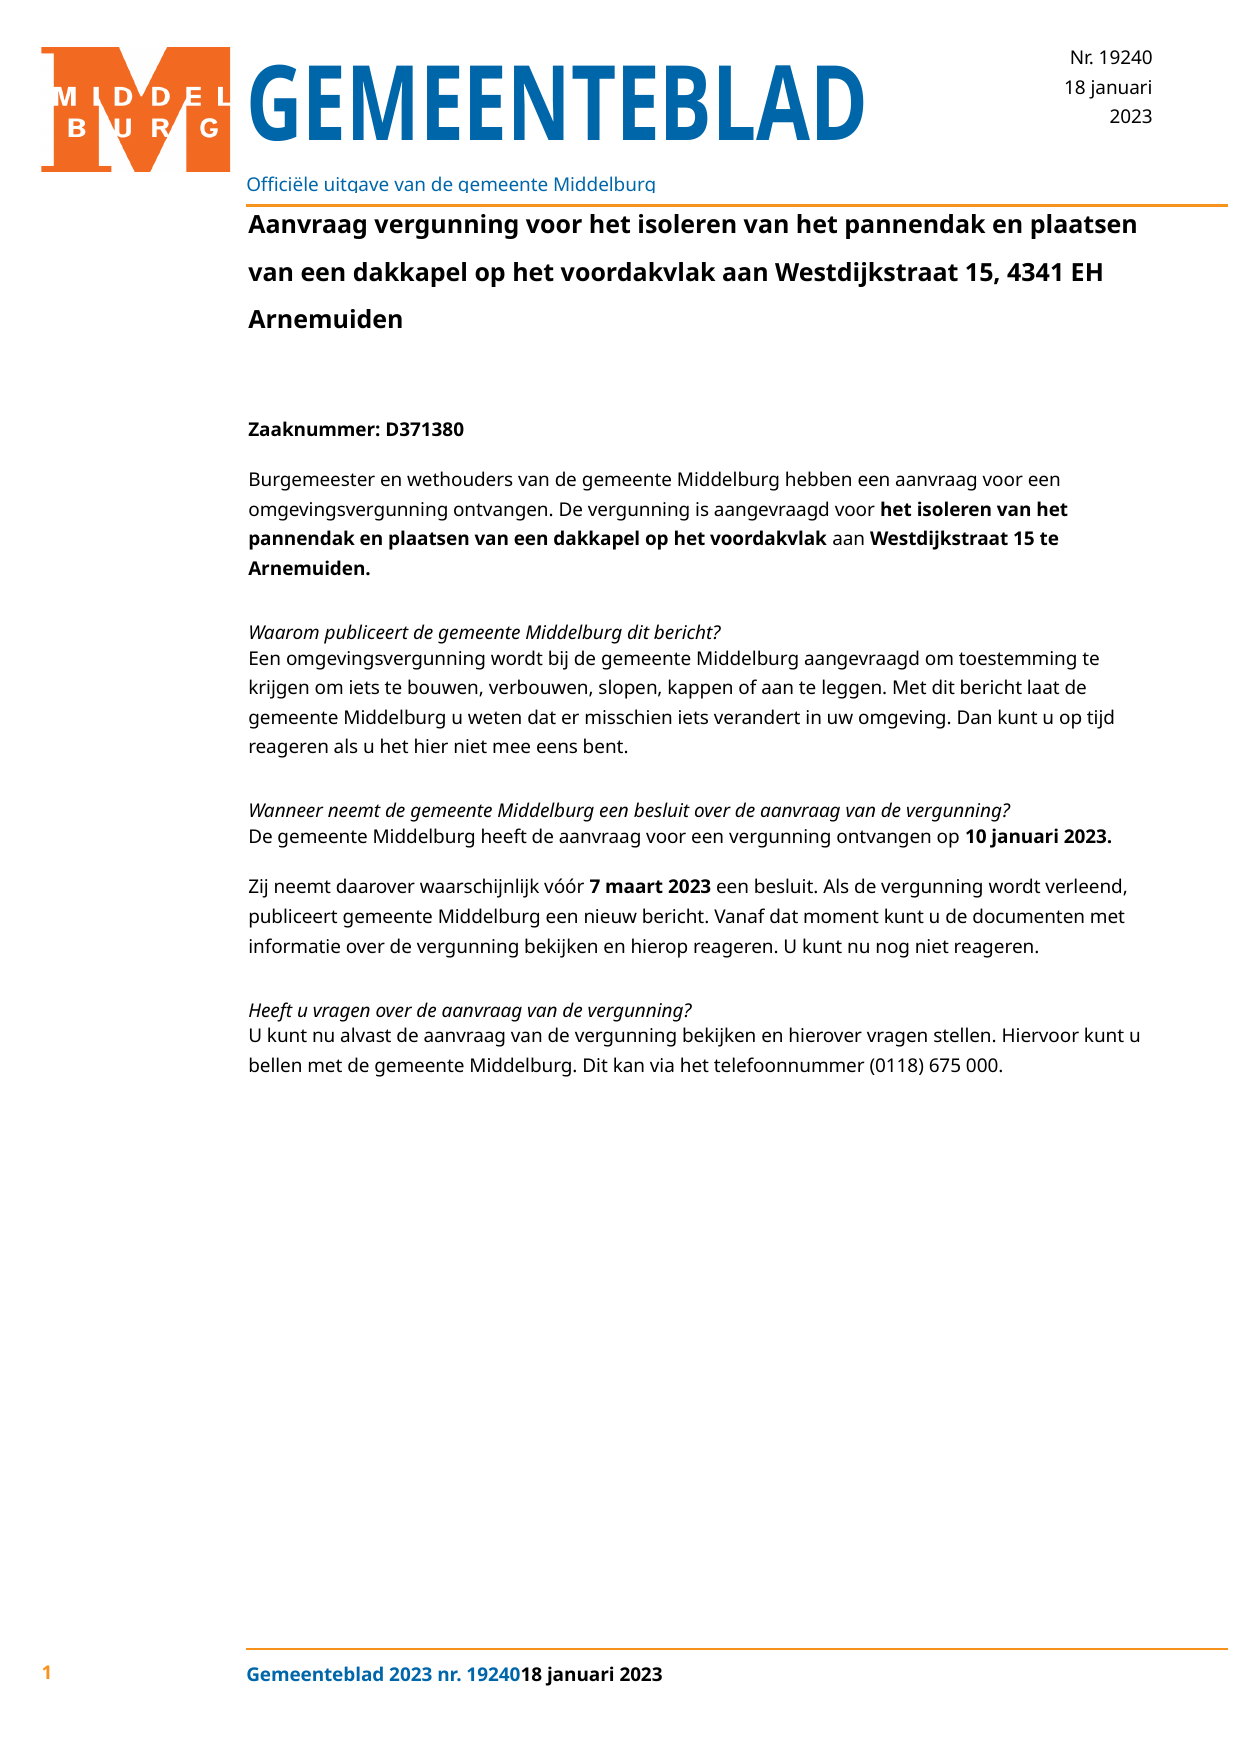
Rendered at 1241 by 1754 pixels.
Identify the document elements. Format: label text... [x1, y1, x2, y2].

text Heeft u vragen over de aanvraag van de vergunning? [248, 997, 1152, 1022]
text U kunt nu alvast de aanvraag van de vergunning bekijken en hierover vragen stellen. Hiervoor kunt u bellen met de gemeente Middelburg. Dit kan via het telefoonnummer (0118) 675 000. [248, 1022, 1152, 1078]
text Zij neemt daarover waarschijnlijk vóór 7 maart 2023 een besluit. Als de vergunning wordt verleend, publiceert gemeente Middelburg een nieuw bericht. Vanaf dat moment kunt u de documenten met informatie over de vergunning bekijken en hierop reageren. U kunt nu nog niet reageren. [248, 874, 1152, 958]
picture [41, 47, 231, 172]
text Zaaknummer: D371380 [248, 416, 1152, 442]
text Een omgevingsvergunning wordt bij de gemeente Middelburg aangevraagd om toestemming te krijgen om iets te bouwen, verbouwen, slopen, kappen of aan te leggen. Met dit bericht laat de gemeente Middelburg u weten dat er misschien iets verandert in uw omgeving. Dan kunt u op tijd reageren als u het hier niet mee eens bent. [248, 645, 1152, 759]
text Aanvraag vergunning voor het isoleren van het pannendak en plaatsen van een dakkapel op het voordakvlak aan Westdijkstraat 15, 4341 EH Arnemuiden [248, 207, 1152, 336]
text De gemeente Middelburg heeft de aanvraag voor een vergunning ontvangen op 10 januari 2023. [248, 823, 1152, 849]
text Burgemeester en wethouders van de gemeente Middelburg hebben een aanvraag voor een omgevingsvergunning ontvangen. De vergunning is aangevraagd voor het isoleren van het pannendak en plaatsen van een dakkapel op het voordakvlak aan Westdijkstraat 15 te Arnemuiden. [248, 466, 1152, 581]
text Waarom publiceert de gemeente Middelburg dit bericht? [248, 619, 1152, 645]
text Wanneer neemt de gemeente Middelburg een besluit over de aanvraag van de vergunning? [248, 797, 1152, 823]
